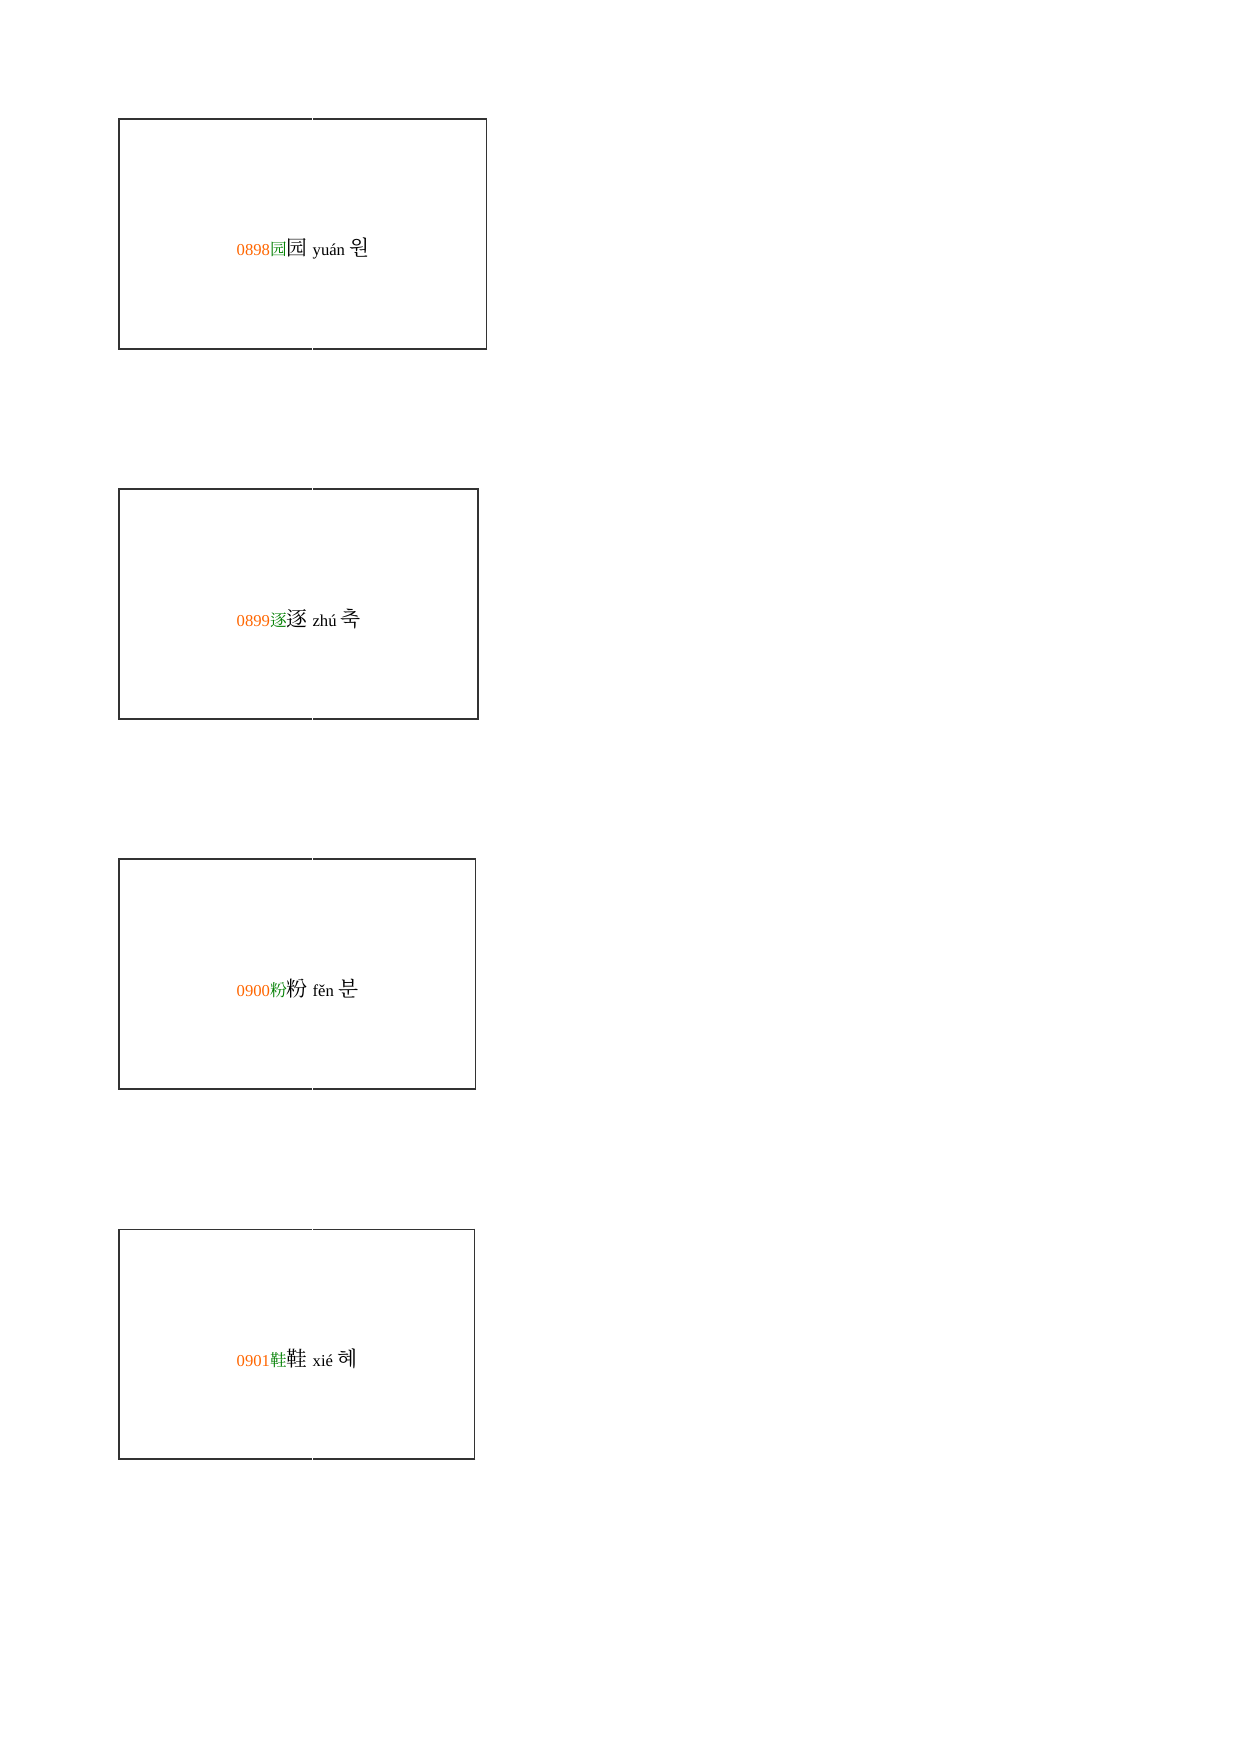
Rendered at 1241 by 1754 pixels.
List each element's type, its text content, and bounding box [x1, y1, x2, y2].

text 0900粉粉 fěn 분 [120, 859, 475, 1089]
text 0898园园 yuán 원 [120, 119, 486, 349]
text 0899逐逐 zhú 축 [120, 489, 477, 719]
text [479, 488, 1122, 719]
text [487, 118, 1122, 349]
text [476, 858, 1122, 1090]
text [475, 1228, 1122, 1460]
text 0901鞋鞋 xié 혜 [120, 1230, 474, 1459]
